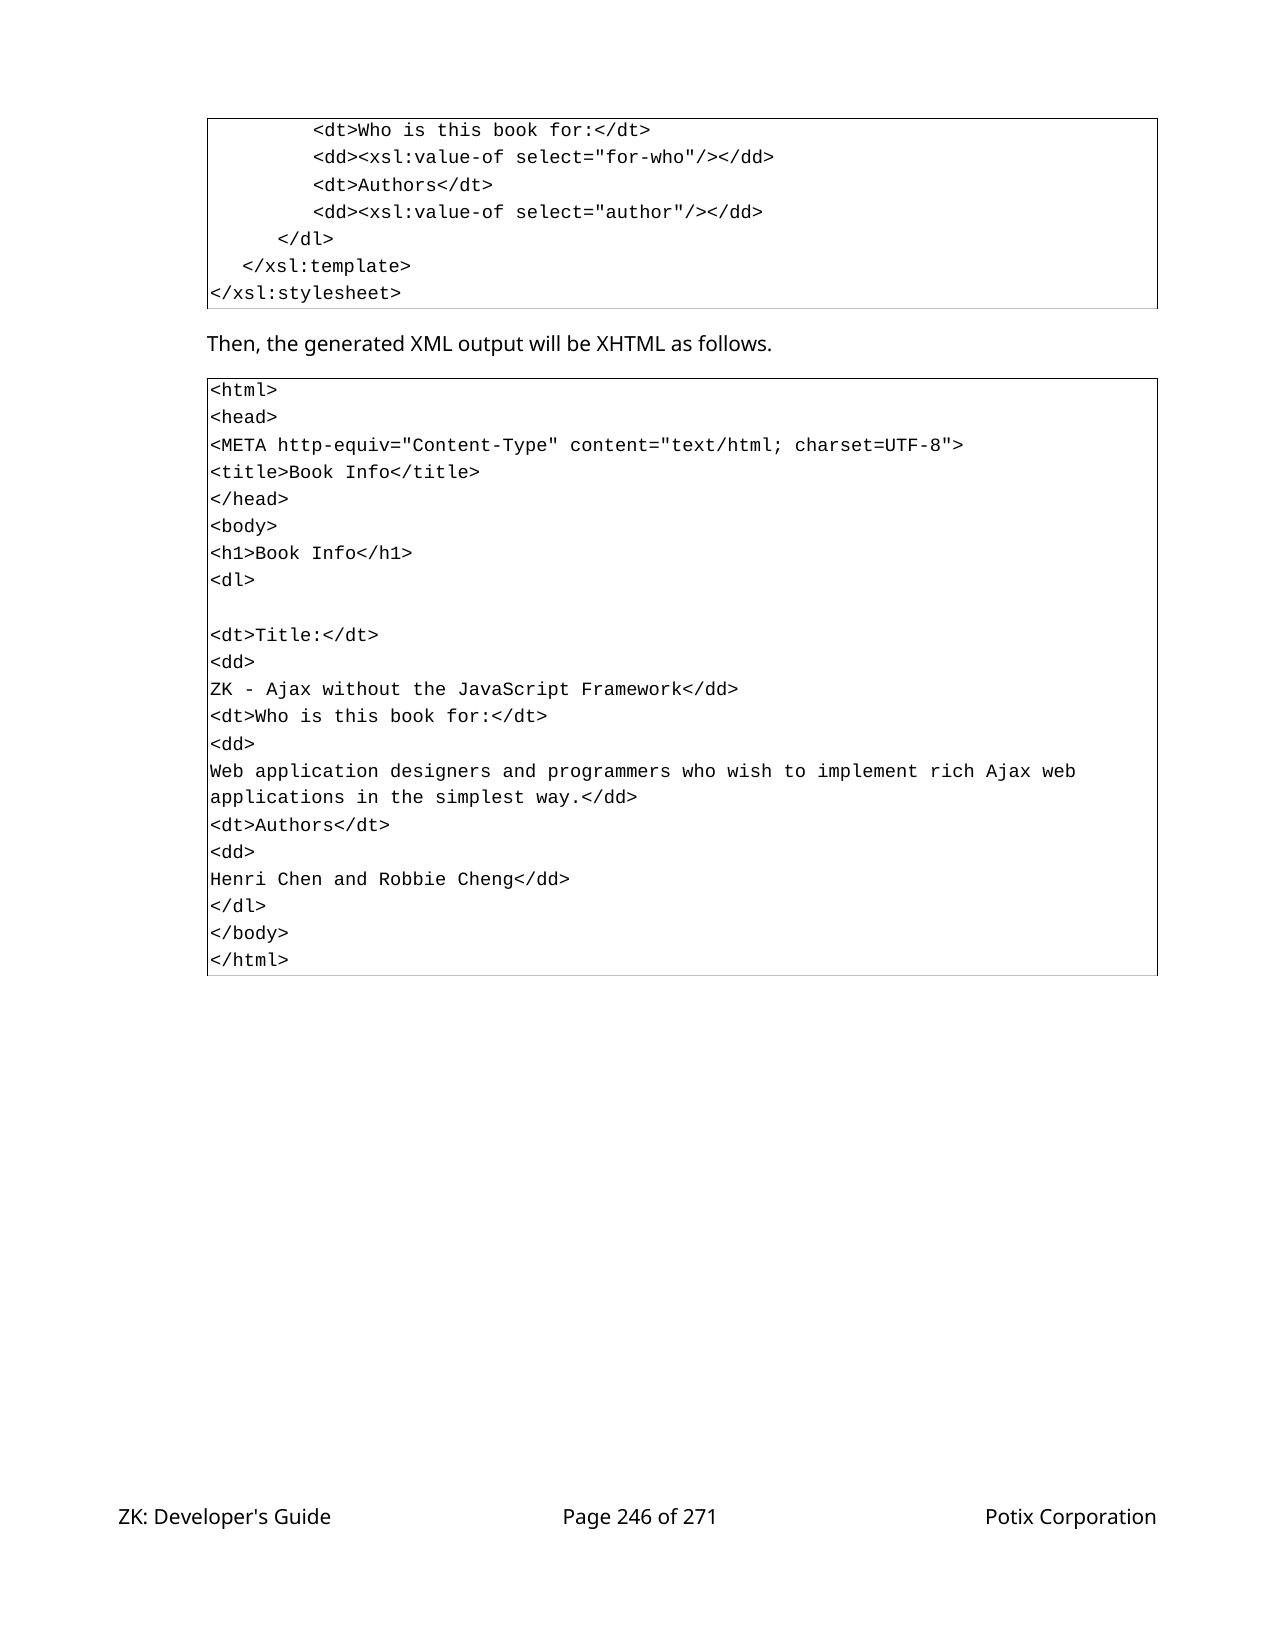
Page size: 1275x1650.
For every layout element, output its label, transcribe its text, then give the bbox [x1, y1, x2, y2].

text </head> [208, 487, 1157, 511]
text ZK - Ajax without the JavaScript Framework</dd> [208, 677, 1157, 701]
text <dd><xsl:value-of select="for-who"/></dd> [208, 145, 1157, 169]
text Web application designers and programmers who wish to implement rich Ajax web applications in the simplest way.</dd> [208, 759, 1157, 809]
text </body> [208, 921, 1157, 945]
text <dd><xsl:value-of select="author"/></dd> [208, 200, 1157, 224]
text <dt>Title:</dt> [208, 623, 1157, 647]
text <dd> [208, 650, 1157, 674]
text Henri Chen and Robbie Cheng</dd> [208, 867, 1157, 891]
text <dt>Who is this book for:</dt> [208, 119, 1157, 142]
text <html> [208, 379, 1157, 402]
text <dl> [208, 568, 1157, 593]
text </xsl:template> [208, 254, 1157, 278]
text Then, the generated XML output will be XHTML as follows. [207, 329, 1157, 357]
text <title>Book Info</title> [208, 459, 1157, 484]
text <h1>Book Info</h1> [208, 541, 1157, 565]
text </dl> [208, 227, 1157, 251]
text <dt>Authors</dt> [208, 812, 1157, 837]
text <dt>Who is this book for:</dt> [208, 704, 1157, 728]
text <dd> [208, 731, 1157, 756]
text </xsl:stylesheet> [208, 281, 1157, 308]
text <dd> [208, 839, 1157, 864]
text <dt>Authors</dt> [208, 172, 1157, 197]
text <body> [208, 514, 1157, 538]
text </dl> [208, 894, 1157, 918]
text <META http-equiv="Content-Type" content="text/html; charset=UTF-8"> [208, 432, 1157, 457]
text </html> [208, 948, 1157, 975]
text <head> [208, 405, 1157, 429]
